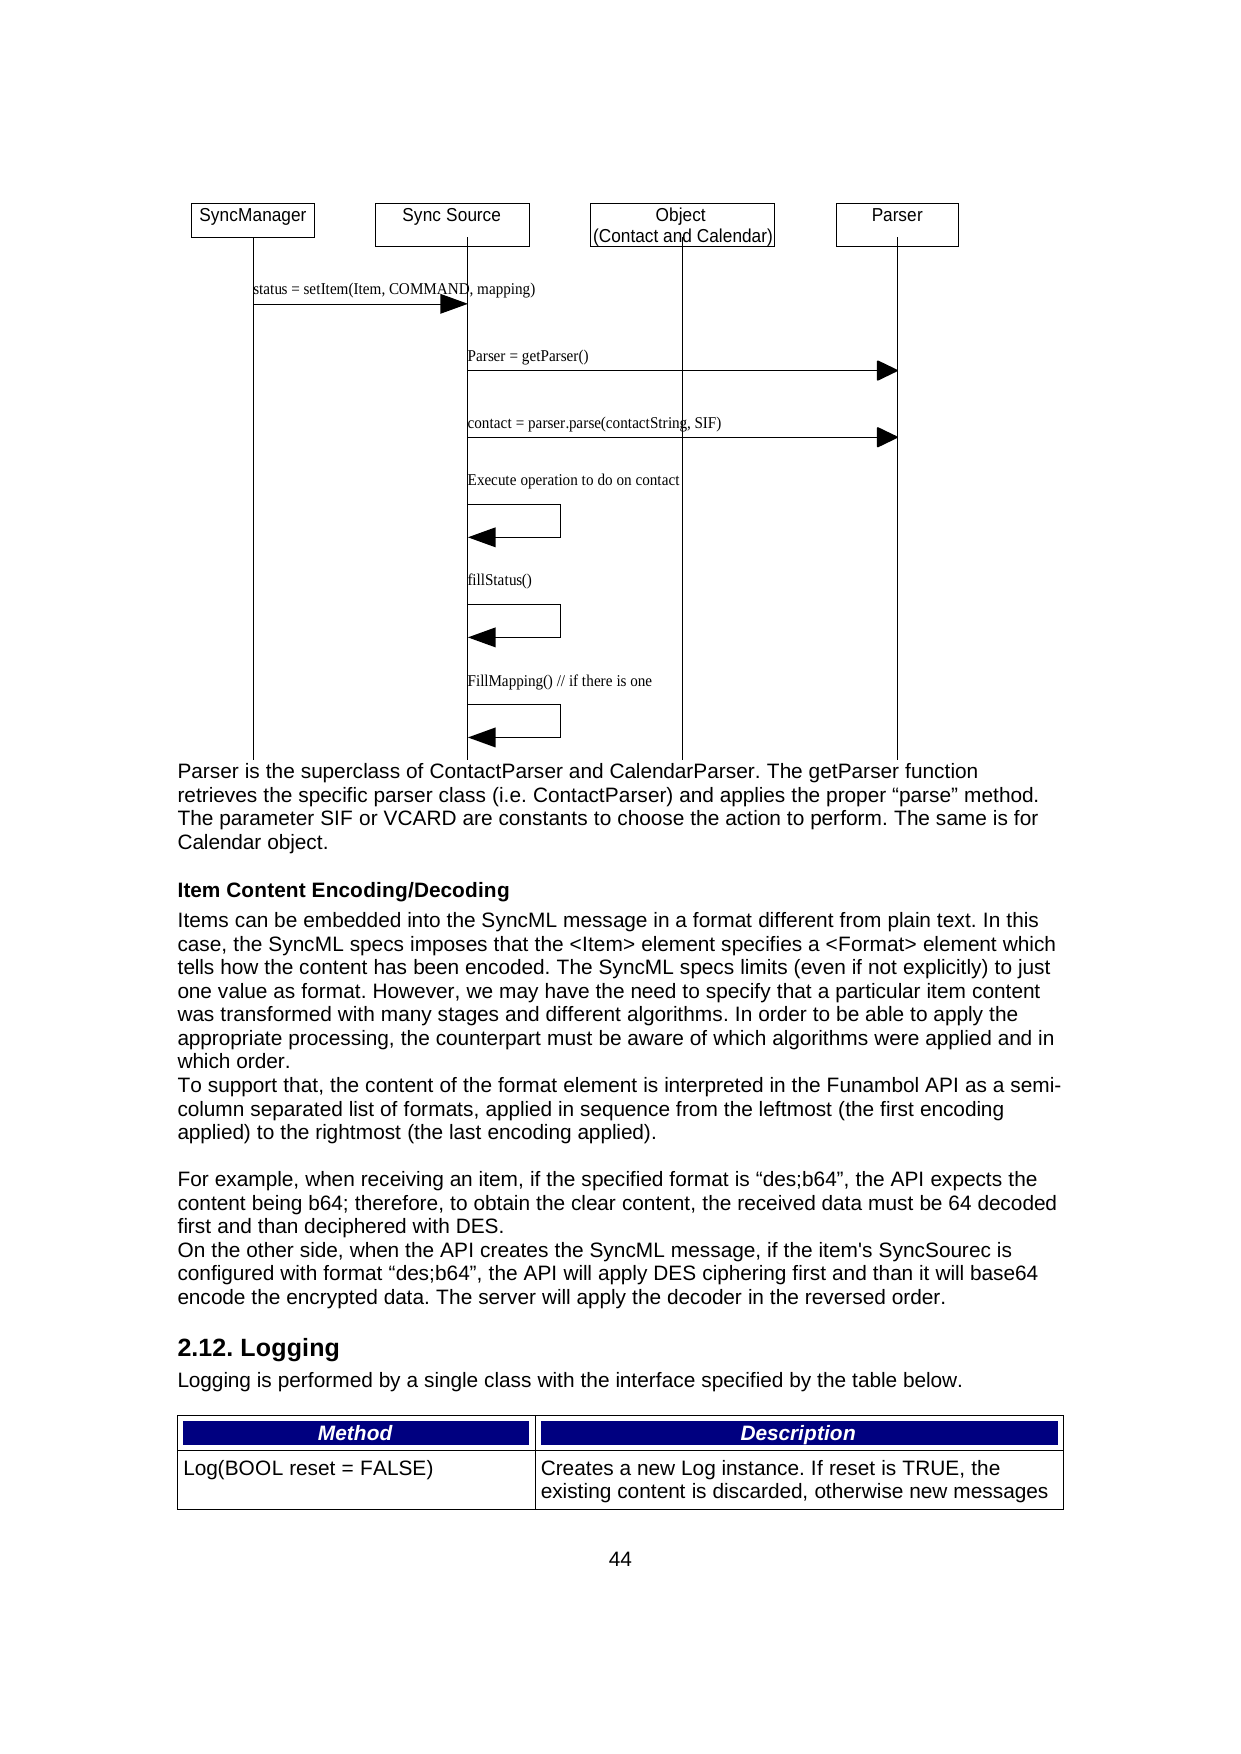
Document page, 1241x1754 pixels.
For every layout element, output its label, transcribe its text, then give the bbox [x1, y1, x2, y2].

table_header Description [536, 1416, 1063, 1450]
text Items can be embedded into the SyncML message in a format different from plain text. In this case, the SyncML specs imposes that the <Item> element specifies a <Format> element which tells how the content has been encoded. The SyncML specs limits (even if not explicitly) to just one value as format. However, we may have the need to specify that a particular item content was transformed with many stages and different algorithms. In order to be able to apply the appropriate processing, the counterpart must be aware of which algorithms were applied and in which order. [177, 909, 1063, 1073]
subtitle Item Content Encoding/Decoding [177, 879, 1063, 902]
subtitle Logging [177, 1334, 1063, 1362]
text On the other side, when the API creates the SyncML message, if the item's SyncSourec is configured with format “des;b64”, the API will apply DES ciphering first and than it will base64 encode the encrypted data. The server will apply the decoder in the reversed order. [177, 1238, 1063, 1309]
text Logging is performed by a single class with the interface specified by the table below. [177, 1368, 1063, 1392]
text Parser is the superclass of ContactParser and CalendarParser. The getParser function retrieves the specific parser class (i.e. ContactParser) and applies the proper “parse” method. The parameter SIF or VCARD are constants to choose the action to perform. The same is for Calendar object. [177, 177, 1063, 854]
table_header Method [178, 1416, 535, 1450]
text To support that, the content of the format element is interpreted in the Funambol API as a semi-column separated list of formats, applied in sequence from the leftmost (the first encoding applied) to the rightmost (the last encoding applied). [177, 1073, 1063, 1144]
table_cell Log(BOOL reset = FALSE) [178, 1451, 535, 1509]
table_cell Creates a new Log instance. If reset is TRUE, the existing content is discarded, otherwise new messages [536, 1451, 1063, 1509]
text For example, when receiving an item, if the specified format is “des;b64”, the API expects the content being b64; therefore, to obtain the clear content, the received data must be 64 decoded first and than deciphered with DES. [177, 1168, 1063, 1238]
